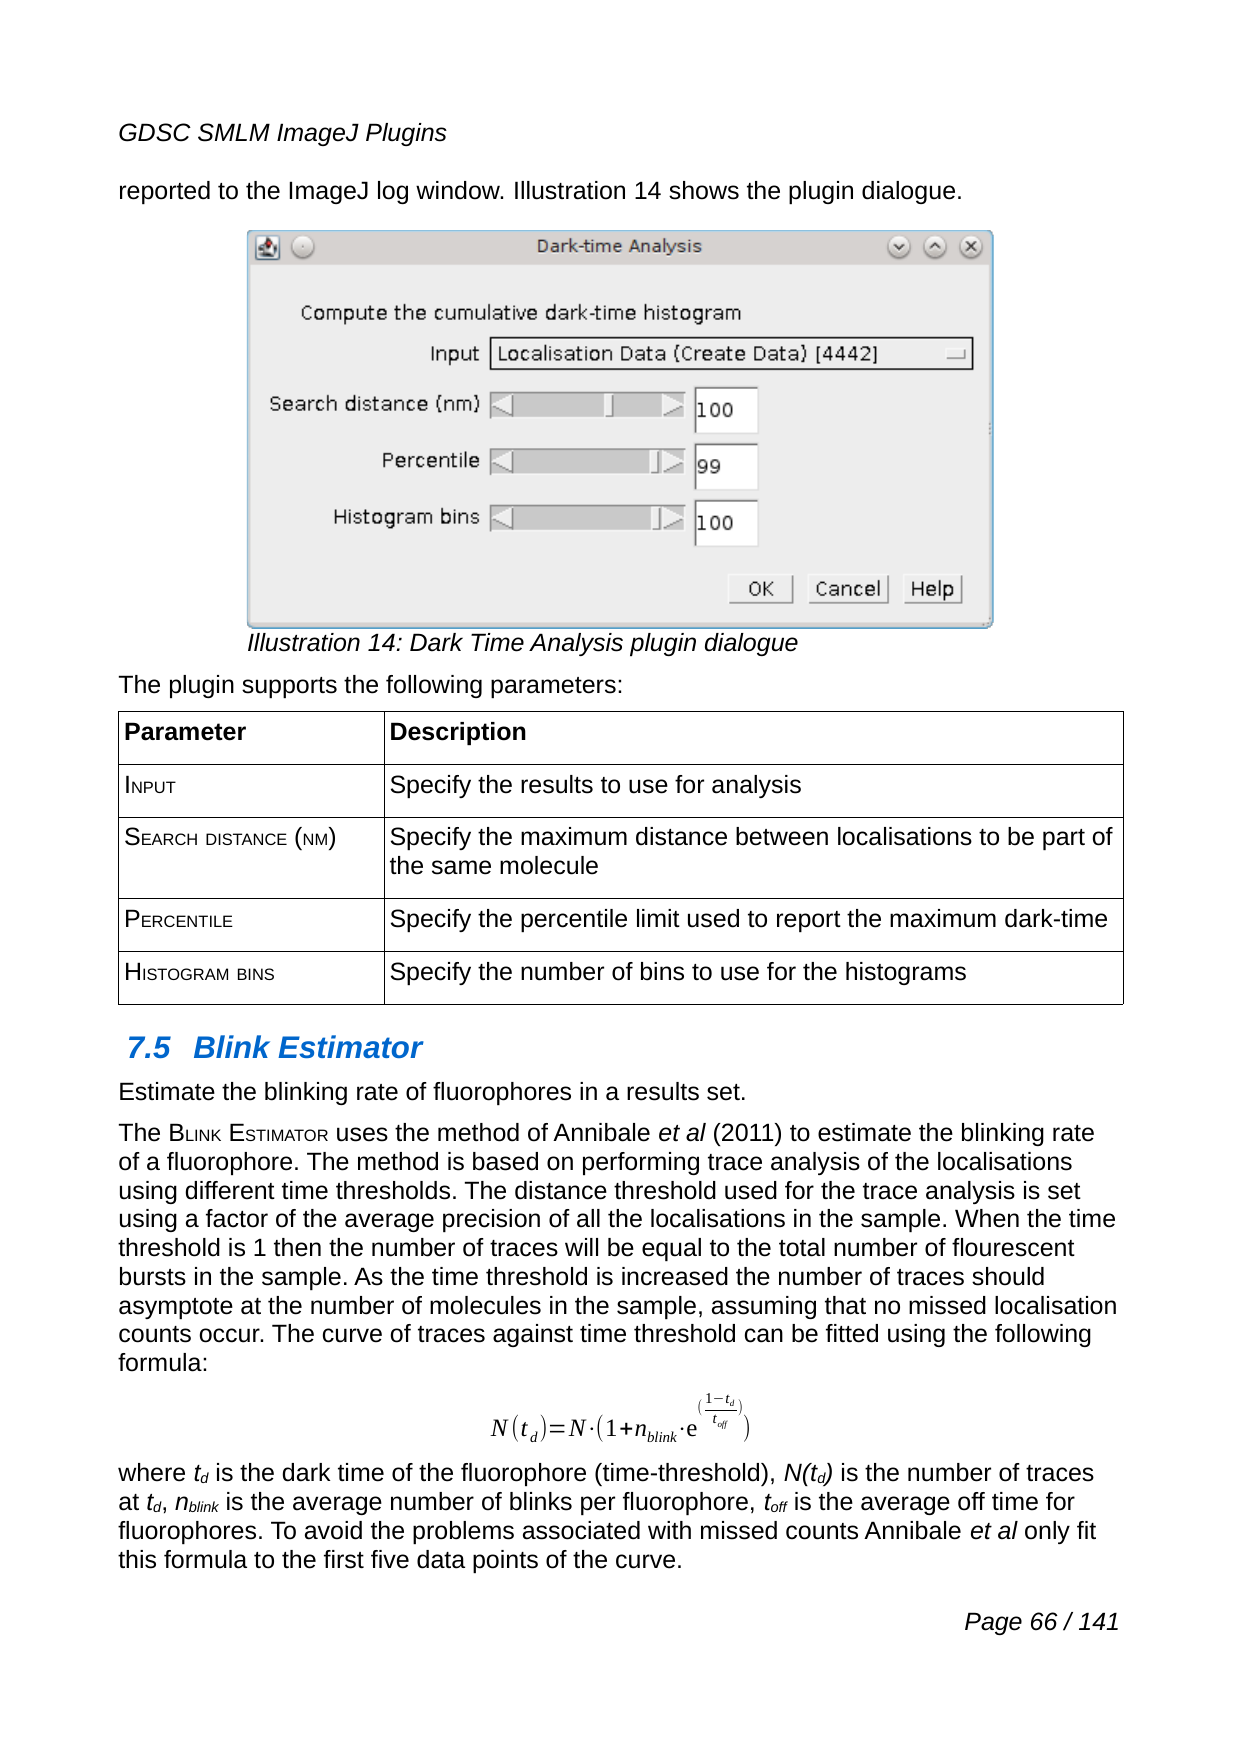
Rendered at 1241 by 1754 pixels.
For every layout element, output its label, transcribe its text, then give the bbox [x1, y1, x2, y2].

text reported to the ImageJ log window. Illustration 14 shows the plugin dialogue. [118, 176, 1122, 205]
table_cell Specify the results to use for analysis [385, 765, 1123, 817]
table_header Parameter [119, 712, 384, 764]
table_cell Specify the percentile limit used to report the maximum dark-time [385, 899, 1123, 951]
text where td is the dark time of the fluorophore (time-threshold), N(td) is the number of traces at td, nblink is the average number of blinks per fluorophore, toff is the average off time for fluorophores. To avoid the problems associated with missed counts Annibale et al only fit this formula to the first five data points of the curve. [118, 1458, 1122, 1573]
text Illustration 14: Dark Time Analysis plugin dialogue [247, 629, 993, 657]
text The Blink Estimator uses the method of Annibale et al (2011) to estimate the blinking rate of a fluorophore. The method is based on performing trace analysis of the localisations using different time thresholds. The distance threshold used for the trace analysis is set using a factor of the average precision of all the localisations in the sample. When the time threshold is 1 then the number of traces will be equal to the total number of flourescent bursts in the sample. As the time threshold is increased the number of traces should asymptote at the number of molecules in the sample, assuming that no missed localisation counts occur. The curve of traces against time threshold can be fitted using the following formula: [118, 1118, 1122, 1377]
table_cell Percentile [119, 899, 384, 951]
table_cell Histogram bins [119, 952, 384, 1004]
picture [246, 230, 994, 629]
subtitle Blink Estimator [118, 1029, 1122, 1064]
table_header Description [385, 712, 1123, 764]
table_cell Input [119, 765, 384, 817]
table_cell Specify the maximum distance between localisations to be part of the same molecule [385, 818, 1123, 898]
table_cell Specify the number of bins to use for the histograms [385, 952, 1123, 1004]
text The plugin supports the following parameters: [118, 670, 1122, 698]
table_cell Search distance (nm) [119, 818, 384, 898]
text Estimate the blinking rate of fluorophores in a results set. [118, 1077, 1122, 1106]
